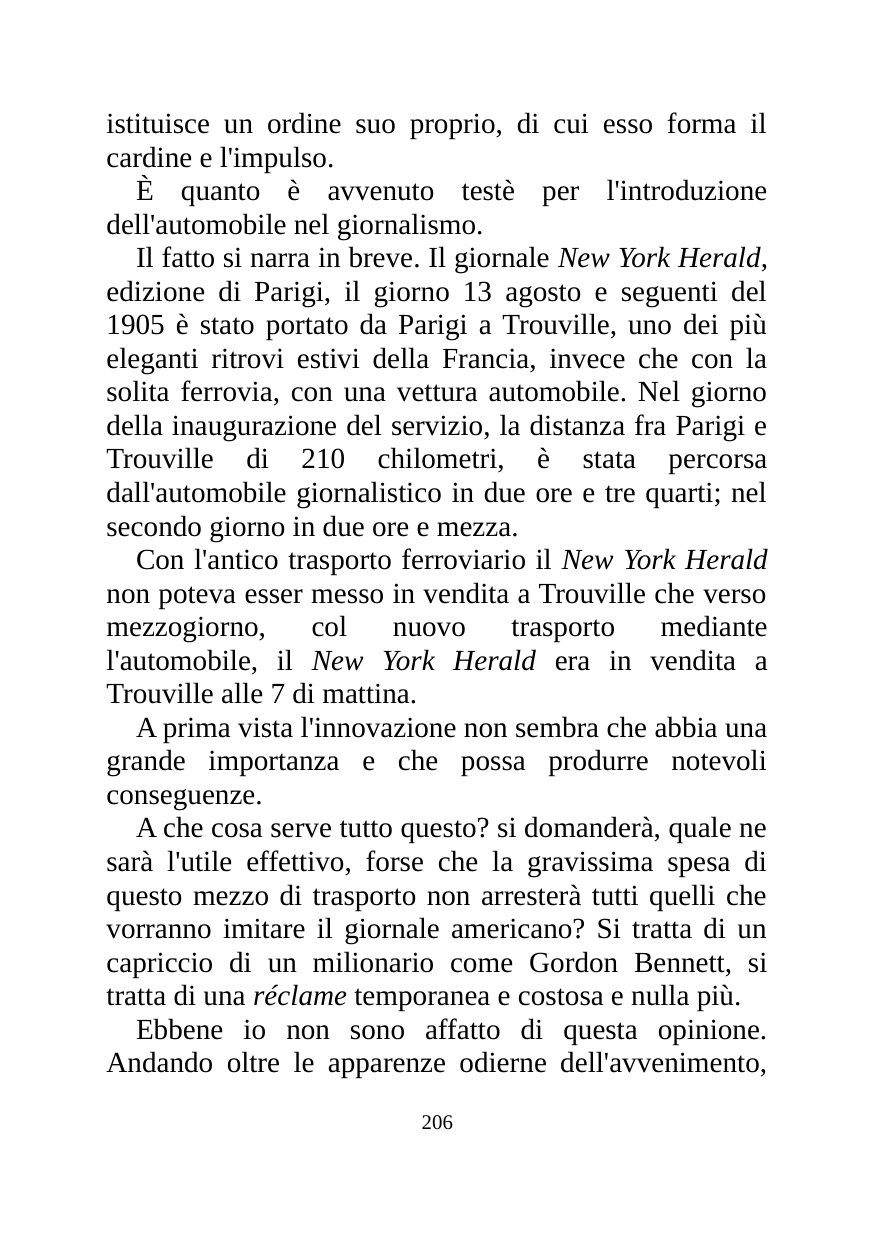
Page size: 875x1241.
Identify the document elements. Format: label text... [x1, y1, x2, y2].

text istituisce un ordine suo proprio, di cui esso forma il cardine e l'impulso. [106, 106, 768, 173]
text A che cosa serve tutto questo? si domanderà, quale ne sarà l'utile effettivo, forse che la gravissima spesa di questo mezzo di trasporto non arresterà tutti quelli che vorranno imitare il giornale americano? Si tratta di un capriccio di un milionario come Gordon Bennett, si tratta di una réclame temporanea e costosa e nulla più. [106, 811, 768, 1012]
text È quanto è avvenuto testè per l'introduzione dell'automobile nel giornalismo. [106, 173, 768, 240]
text Con l'antico trasporto ferroviario il New York Herald non poteva esser messo in vendita a Trouville che verso mezzogiorno, col nuovo trasporto mediante l'automobile, il New York Herald era in vendita a Trouville alle 7 di mattina. [106, 542, 768, 710]
text Ebbene io non sono affatto di questa opinione. Andando oltre le apparenze odierne dell'avvenimento, [106, 1012, 768, 1079]
text A prima vista l'innovazione non sembra che abbia una grande importanza e che possa produrre notevoli conseguenze. [106, 710, 768, 811]
text Il fatto si narra in breve. Il giornale New York Herald, edizione di Parigi, il giorno 13 agosto e seguenti del 1905 è stato portato da Parigi a Trouville, uno dei più eleganti ritrovi estivi della Francia, invece che con la solita ferrovia, con una vettura automobile. Nel giorno della inaugurazione del servizio, la distanza fra Parigi e Trouville di 210 chilometri, è stata percorsa dall'automobile giornalistico in due ore e tre quarti; nel secondo giorno in due ore e mezza. [106, 240, 768, 542]
